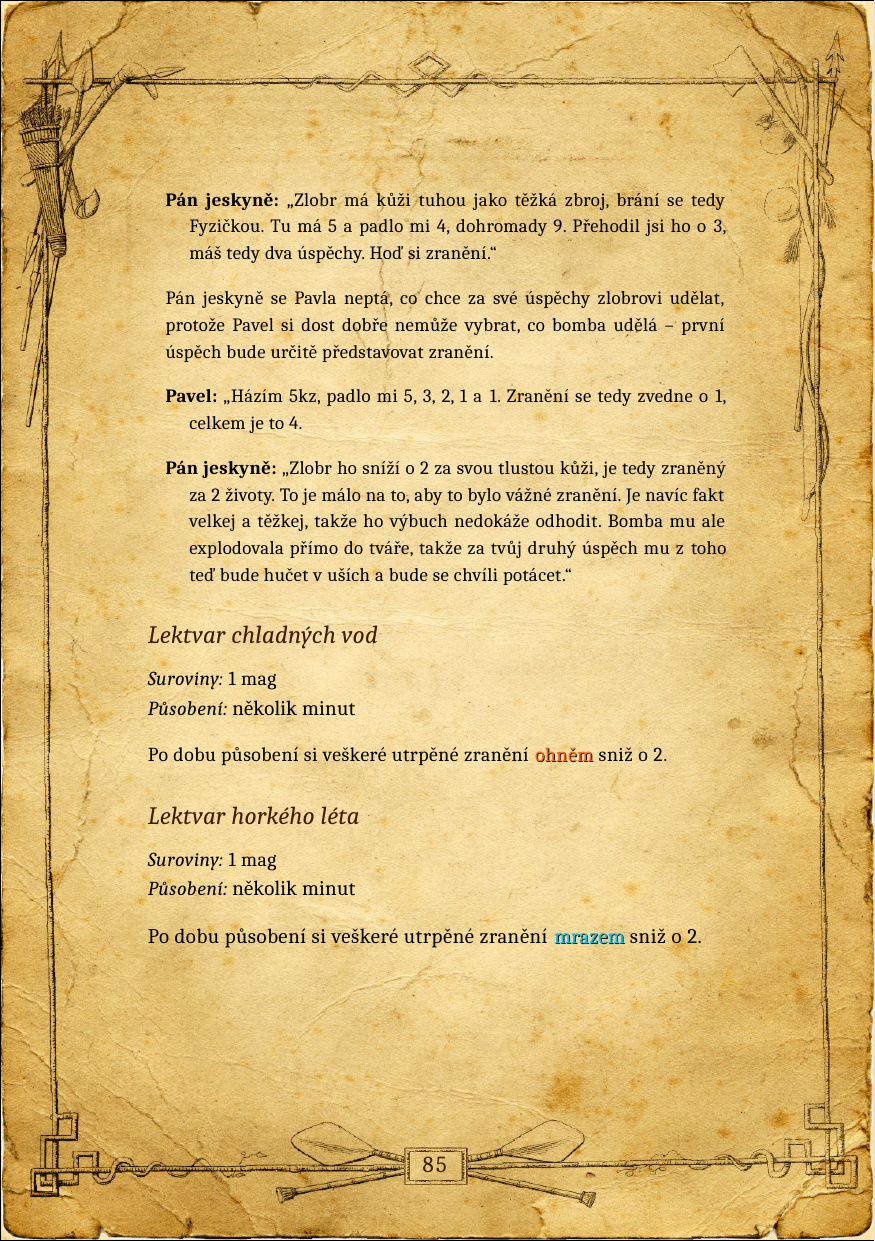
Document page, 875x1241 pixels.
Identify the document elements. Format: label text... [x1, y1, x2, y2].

picture [1, 1, 874, 1240]
subtitle Lektvar horkého léta [148, 802, 726, 831]
text Pán jeskyně: „Zlobr ho sníží o⁠ 2 za svou tlustou kůži, je tedy zraněný za 2 životy. To je málo na to, aby to bylo vážné zranění. Je navíc fakt velkej a⁠ těžkej, takže ho výbuch nedokáže odhodit. Bomba mu ale explodovala přímo do tváře, takže za tvůj druhý úspěch mu z⁠ toho teď bude hučet v⁠ uších a⁠ bude se chvíli potácet.“ [165, 457, 726, 586]
text Suroviny: 1 mag Působení: několik minut [148, 667, 726, 720]
text Po dobu působení si veškeré utrpěné zranění ohněm sniž o⁠ 2. [148, 744, 726, 767]
text Suroviny: 1 mag Působení: několik minut [148, 848, 726, 901]
text Pavel: „Házím 5kz, padlo mi 5, 3, 2, 1 a⁠ 1. Zranění se tedy zvedne o⁠ 1, celkem je to 4. [165, 386, 726, 434]
text Pán jeskyně se Pavla neptá, co chce za své úspěchy zlobrovi udělat, protože Pavel si dost dobře nemůže vybrat, co bomba udělá – první úspěch bude určitě představovat zranění. [165, 287, 726, 363]
text Pán jeskyně: „Zlobr má kůži tuhou jako těžká zbroj, brání se tedy Fyzičkou. Tu má 5 a⁠ padlo mi 4, dohromady 9. Přehodil jsi ho o⁠ 3, máš tedy dva úspěchy. Hoď si zranění.“ [165, 189, 726, 264]
text Po dobu působení si veškeré utrpěné zranění mrazem sniž o⁠ 2. [148, 924, 726, 948]
subtitle Lektvar chladných vod [148, 621, 726, 650]
